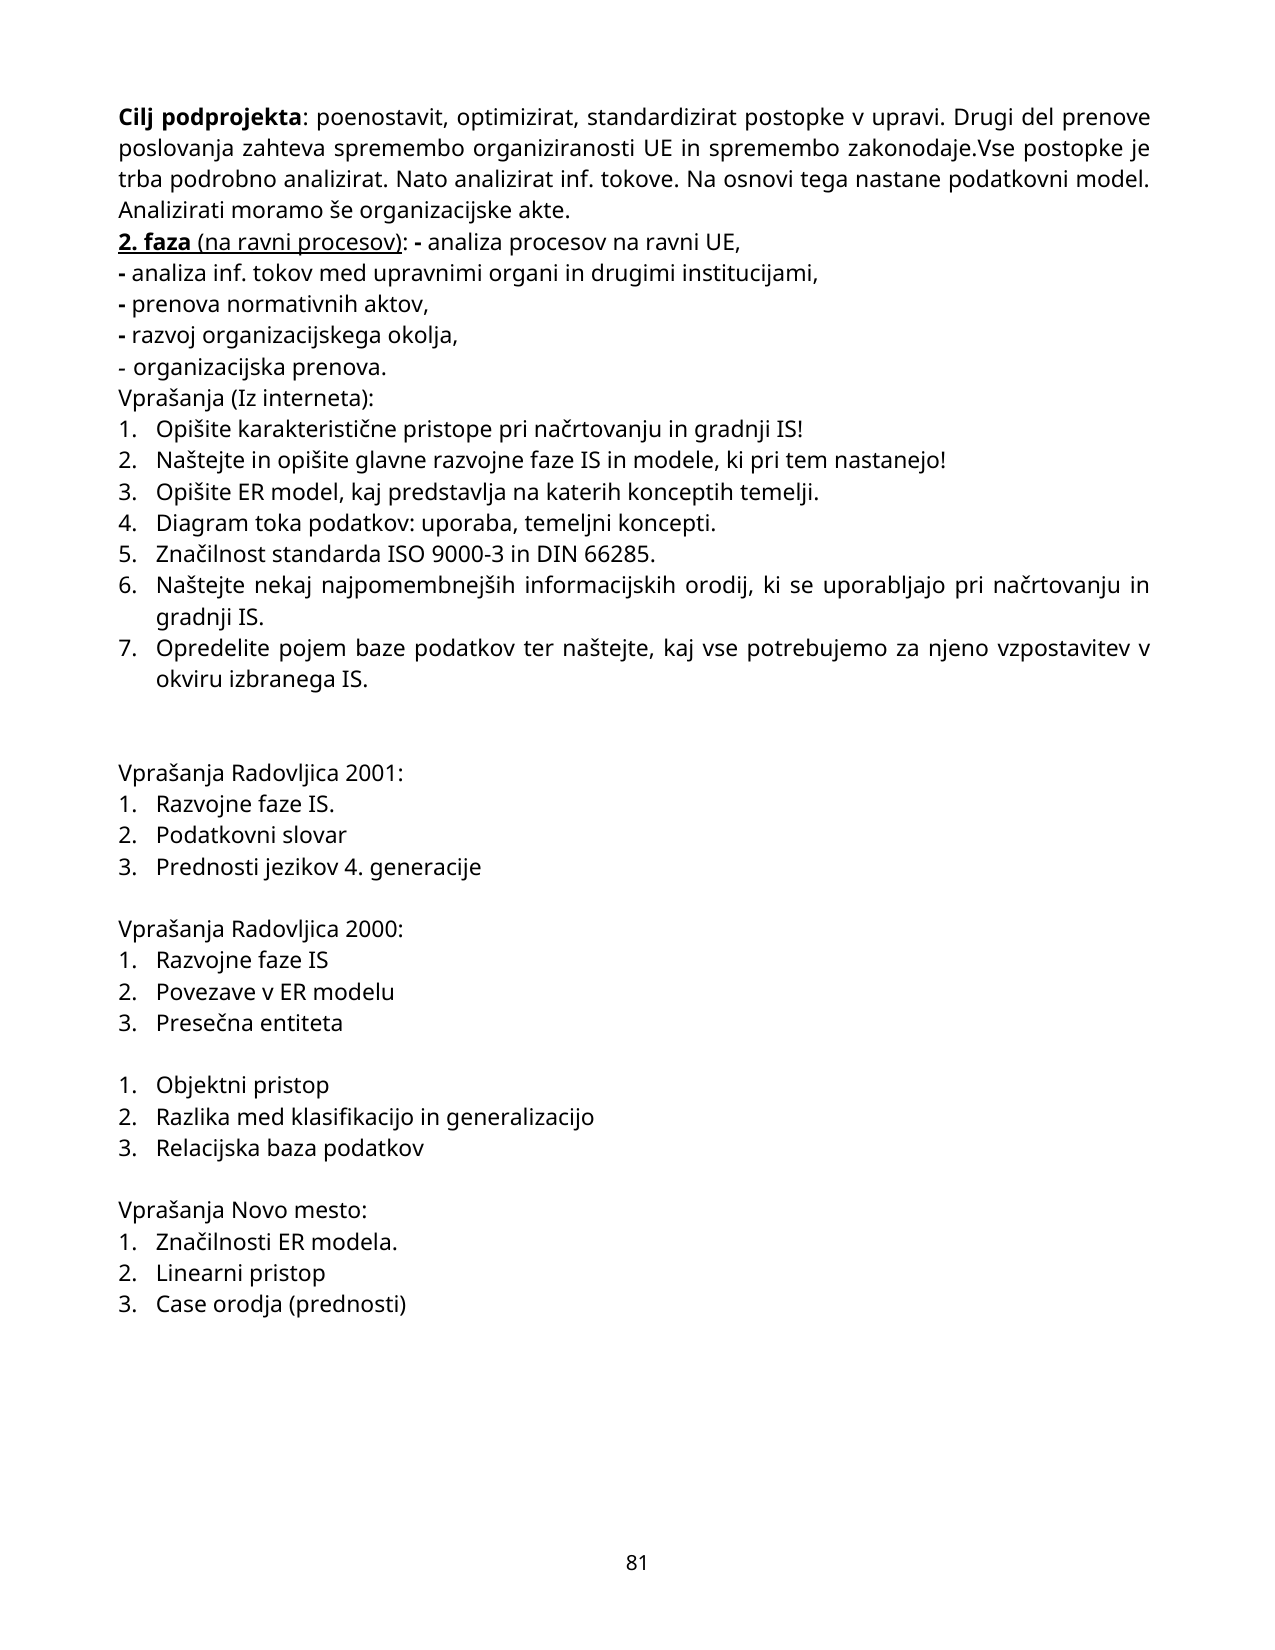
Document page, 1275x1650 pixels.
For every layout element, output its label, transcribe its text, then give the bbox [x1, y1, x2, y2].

text Vprašanja Novo mesto: [118, 1194, 1152, 1225]
list Razvojne faze IS [118, 944, 1152, 975]
list Presečna entiteta [118, 1007, 1152, 1038]
list Značilnost standarda ISO 9000-3 in DIN 66285. [118, 538, 1152, 569]
text Vprašanja (Iz interneta): [118, 382, 1152, 413]
list organizacijska prenova. [118, 350, 1152, 382]
list Objektni pristop [118, 1069, 1152, 1100]
text 2. faza (na ravni procesov): - analiza procesov na ravni UE, [118, 225, 1152, 257]
list Prednosti jezikov 4. generacije [118, 850, 1152, 882]
list Opišite ER model, kaj predstavlja na katerih konceptih temelji. [118, 475, 1152, 507]
list Razvojne faze IS. [118, 788, 1152, 819]
text Vprašanja Radovljica 2000: [118, 913, 1152, 944]
list Podatkovni slovar [118, 819, 1152, 850]
list Naštejte in opišite glavne razvojne faze IS in modele, ki pri tem nastanejo! [118, 444, 1152, 475]
text - prenova normativnih aktov, [118, 288, 1152, 319]
list Opišite karakteristične pristope pri načrtovanju in gradnji IS! [118, 413, 1152, 444]
list Case orodja (prednosti) [118, 1288, 1152, 1319]
text - razvoj organizacijskega okolja, [118, 319, 1152, 350]
list Naštejte nekaj najpomembnejših informacijskih orodij, ki se uporabljajo pri načrtovanju in gradnji IS. [118, 569, 1152, 632]
text Vprašanja Radovljica 2001: [118, 757, 1152, 788]
list Relacijska baza podatkov [118, 1132, 1152, 1163]
list Značilnosti ER modela. [118, 1225, 1152, 1257]
list Opredelite pojem baze podatkov ter naštejte, kaj vse potrebujemo za njeno vzpostavitev v okviru izbranega IS. [118, 632, 1152, 694]
text - analiza inf. tokov med upravnimi organi in drugimi institucijami, [118, 257, 1152, 288]
text Cilj podprojekta: poenostavit, optimizirat, standardizirat postopke v upravi. Drugi del prenove poslovanja zahteva spremembo organiziranosti UE in spremembo zakonodaje.Vse postopke je trba podrobno analizirat. Nato analizirat inf. tokove. Na osnovi tega nastane podatkovni model. Analizirati moramo še organizacijske akte. [118, 100, 1152, 225]
list Diagram toka podatkov: uporaba, temeljni koncepti. [118, 507, 1152, 538]
list Linearni pristop [118, 1257, 1152, 1288]
list Razlika med klasifikacijo in generalizacijo [118, 1100, 1152, 1132]
list Povezave v ER modelu [118, 975, 1152, 1007]
